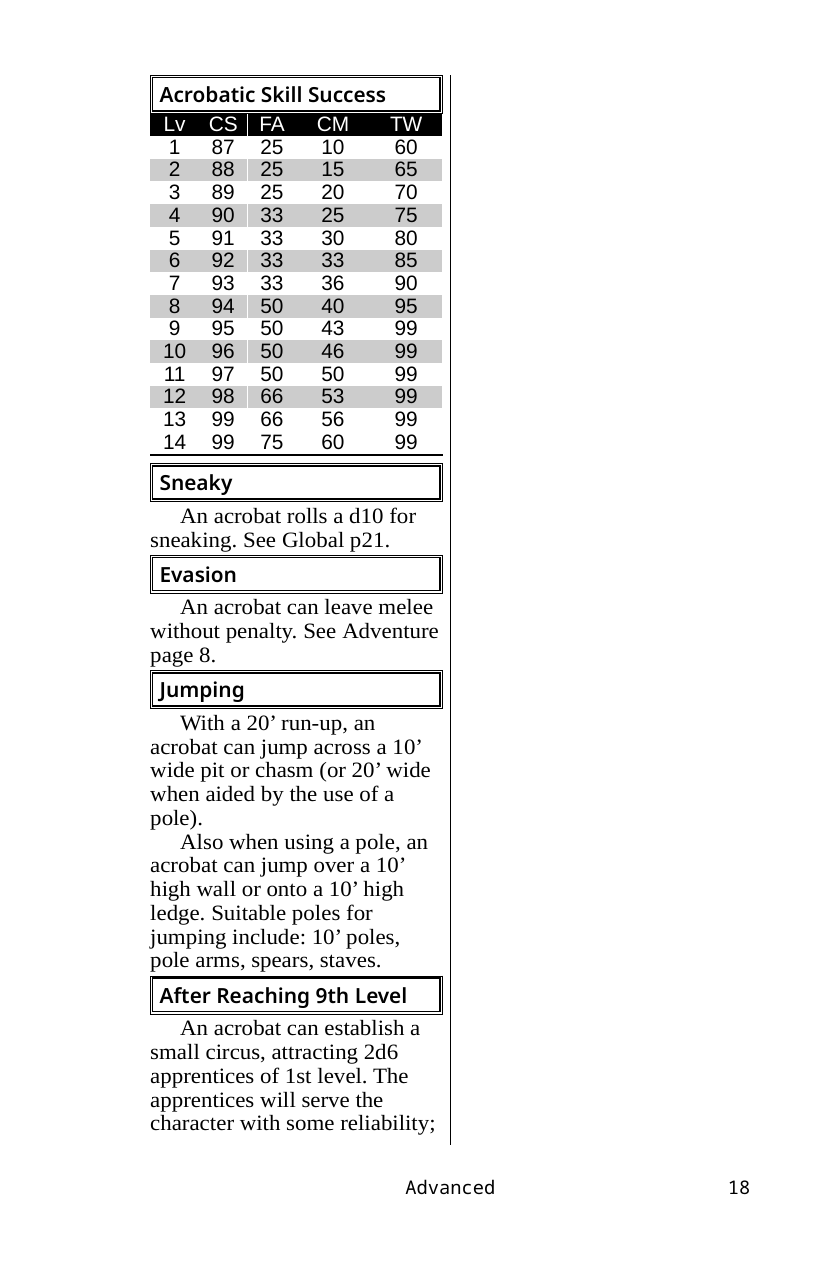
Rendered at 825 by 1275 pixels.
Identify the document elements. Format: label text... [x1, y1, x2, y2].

table_cell 91 [199, 227, 247, 249]
table_cell 99 [369, 340, 442, 363]
table_cell 25 [248, 159, 296, 181]
table_cell 99 [369, 431, 442, 454]
table_cell 50 [248, 340, 296, 363]
table_cell 56 [296, 409, 369, 431]
table_cell 89 [199, 181, 247, 204]
table_header Lv [150, 114, 199, 136]
table_cell 66 [248, 386, 296, 408]
table_cell 50 [296, 363, 369, 386]
table_cell 60 [369, 136, 442, 159]
table_cell 66 [248, 409, 296, 431]
table_cell 10 [296, 136, 369, 159]
table_cell 7 [150, 272, 199, 295]
table_cell 4 [150, 204, 199, 227]
table_cell 99 [369, 363, 442, 386]
table_cell 75 [248, 431, 296, 454]
table_cell 85 [369, 250, 442, 272]
table_header TW [369, 114, 442, 136]
table_cell 12 [150, 386, 199, 408]
table_header FA [248, 114, 296, 136]
table_cell 25 [248, 136, 296, 159]
table_cell 33 [248, 227, 296, 249]
table_cell 14 [150, 431, 199, 454]
table_cell 25 [248, 181, 296, 204]
table_cell 3 [150, 181, 199, 204]
table_cell 99 [369, 318, 442, 340]
table_cell 33 [296, 250, 369, 272]
subtitle After Reaching 9th Level [153, 979, 439, 1011]
table_cell 40 [296, 295, 369, 318]
table_cell 15 [296, 159, 369, 181]
table_cell 70 [369, 181, 442, 204]
text An acrobat can leave melee without penalty. See Adventure page 9. [150, 596, 442, 667]
table_cell 53 [296, 386, 369, 408]
table_cell 94 [199, 295, 247, 318]
text With a 20’ run-up, an acrobat can jump across a 10’ wide pit or chasm (or 20’ wide when aided by the use of a pole). [150, 712, 442, 830]
table_cell 6 [150, 250, 199, 272]
table_cell 33 [248, 250, 296, 272]
table_cell 50 [248, 295, 296, 318]
table_cell 11 [150, 363, 199, 386]
table_cell 99 [369, 409, 442, 431]
table_cell 97 [199, 363, 247, 386]
table_cell 99 [199, 409, 247, 431]
table_cell 75 [369, 204, 442, 227]
table_cell 90 [199, 204, 247, 227]
table_cell 87 [199, 136, 247, 159]
table_cell 1 [150, 136, 199, 159]
table_cell 8 [150, 295, 199, 318]
table_cell 46 [296, 340, 369, 363]
text An acrobat rolls a d10 for sneaking. See Global p23. [150, 504, 442, 552]
table_cell 20 [296, 181, 369, 204]
table_cell 43 [296, 318, 369, 340]
table_cell 13 [150, 409, 199, 431]
text An acrobat can establish a small circus, attracting 2d6 apprentices of 1st level. The apprentices will serve the character with some reliability; [150, 1017, 442, 1136]
table_cell 90 [369, 272, 442, 295]
table_cell 30 [296, 227, 369, 249]
table_cell 33 [248, 272, 296, 295]
table_cell 36 [296, 272, 369, 295]
table_cell 60 [296, 431, 369, 454]
table_cell 50 [248, 363, 296, 386]
table_header CS [199, 114, 247, 136]
table_cell 92 [199, 250, 247, 272]
table_cell 88 [199, 159, 247, 181]
table_cell 96 [199, 340, 247, 363]
table_cell 50 [248, 318, 296, 340]
table_cell 80 [369, 227, 442, 249]
text Also when using a pole, an acrobat can jump over a 10’ high wall or onto a 10’ high ledge. Suitable poles for jumping include: 10’ poles, pole arms, spears, staves. [150, 830, 442, 973]
table_cell 9 [150, 318, 199, 340]
table_header CM [296, 114, 369, 136]
table_cell 99 [369, 386, 442, 408]
table_cell 65 [369, 159, 442, 181]
table_cell 99 [199, 431, 247, 454]
table_cell 95 [369, 295, 442, 318]
table_cell 95 [199, 318, 247, 340]
table_cell 25 [296, 204, 369, 227]
table_cell 10 [150, 340, 199, 363]
table_cell 2 [150, 159, 199, 181]
table_cell 5 [150, 227, 199, 249]
table_cell 98 [199, 386, 247, 408]
table_cell 33 [248, 204, 296, 227]
table_cell 93 [199, 272, 247, 295]
